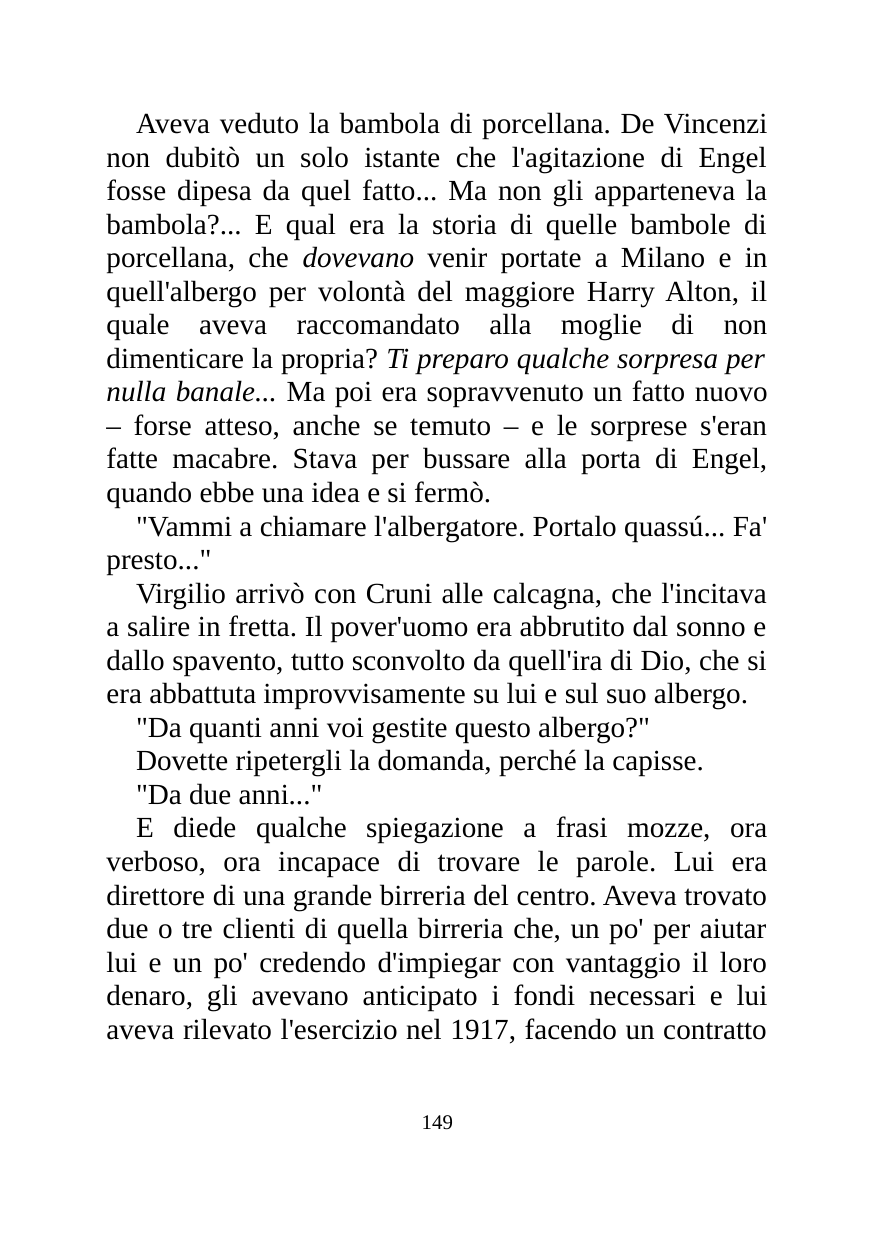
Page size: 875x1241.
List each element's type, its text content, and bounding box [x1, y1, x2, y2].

text "Da due anni..." [106, 777, 768, 811]
text Dovette ripetergli la domanda, perché la capisse. [106, 743, 768, 777]
text Virgilio arrivò con Cruni alle calcagna, che l'incitava a salire in fretta. Il pover'uomo era abbrutito dal sonno e dallo spavento, tutto sconvolto da quell'ira di Dio, che si era abbattuta improvvisamente su lui e sul suo albergo. [106, 576, 768, 710]
text Aveva veduto la bambola di porcellana. De Vincenzi non dubitò un solo istante che l'agitazione di Engel fosse dipesa da quel fatto... Ma non gli apparteneva la bambola?... E qual era la storia di quelle bambole di porcellana, che dovevano venir portate a Milano e in quell'albergo per volontà del maggiore Harry Alton, il quale aveva raccomandato alla moglie di non dimenticare la propria? Ti preparo qualche sorpresa per nulla banale... Ma poi era sopravvenuto un fatto nuovo – forse atteso, anche se temuto – e le sorprese s'eran fatte macabre. Stava per bussare alla porta di Engel, quando ebbe una idea e si fermò. [106, 106, 768, 509]
text "Vammi a chiamare l'albergatore. Portalo quassú... Fa' presto..." [106, 509, 768, 576]
text "Da quanti anni voi gestite questo albergo?" [106, 710, 768, 743]
text E diede qualche spiegazione a frasi mozze, ora verboso, ora incapace di trovare le parole. Lui era direttore di una grande birreria del centro. Aveva trovato due o tre clienti di quella birreria che, un po' per aiutar lui e un po' credendo d'impiegar con vantaggio il loro denaro, gli avevano anticipato i fondi necessari e lui aveva rilevato l'esercizio nel 1917, facendo un contratto [106, 811, 768, 1045]
